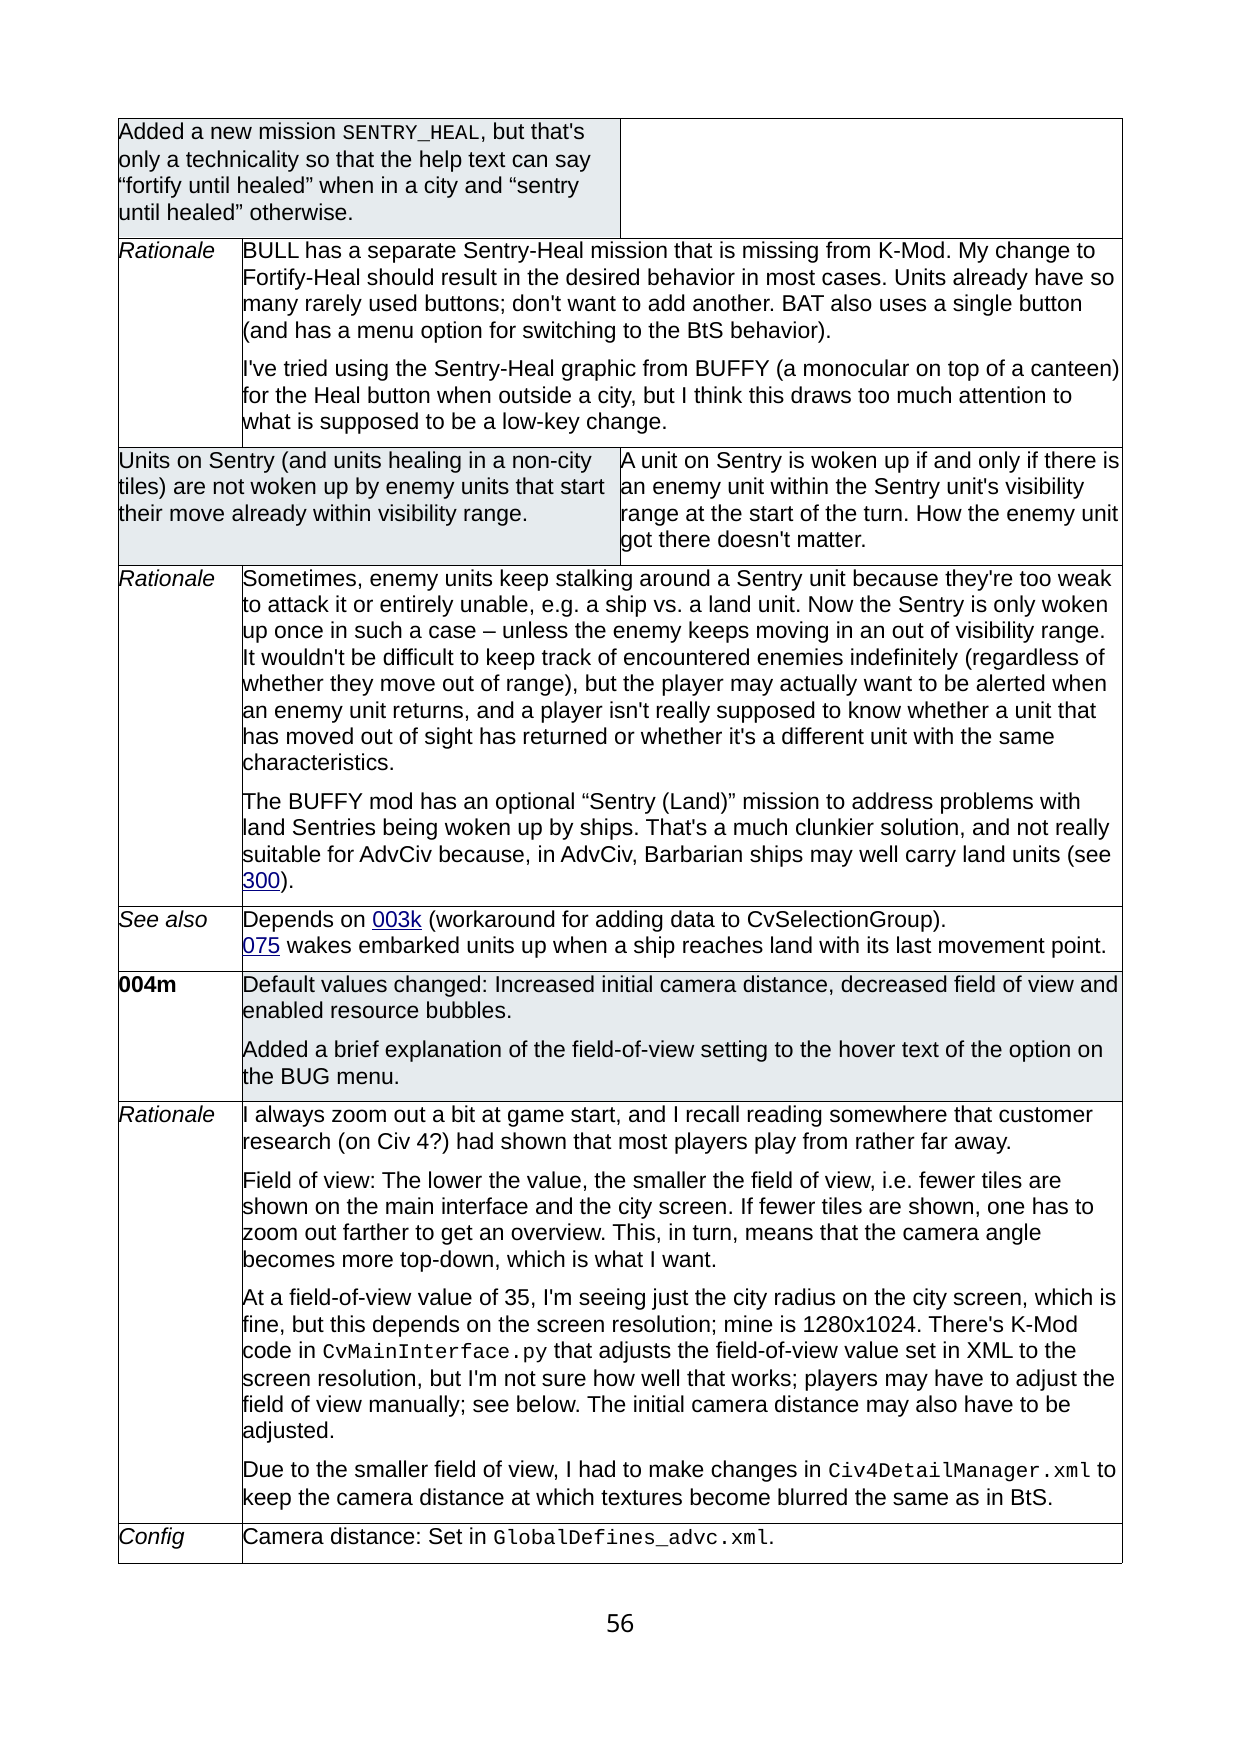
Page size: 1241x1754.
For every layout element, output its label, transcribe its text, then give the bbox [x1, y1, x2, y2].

table_cell Sometimes, enemy units keep stalking around a Sentry unit because they're too weak to attack it or entirely unable, e.g. a ship vs. a land unit. Now the Sentry is only woken up once in such a case – unless the enemy keeps moving in an out of visibility range. It wouldn't be difficult to keep track of encountered enemies indefinitely (regardless of whether they move out of range), but the player may actually want to be alerted when an enemy unit returns, and a player isn't really supposed to know whether a unit that has moved out of sight has returned or whether it's a different unit with the same characteristics. The BUFFY mod has an optional “Sentry (Land)” mission to address problems with land Sentries being woken up by ships. That's a much clunkier solution, and not really suitable for AdvCiv because, in AdvCiv, Barbarian ships may well carry land units (see 300). [243, 566, 1122, 906]
table_cell Units on Sentry (and units healing in a non-city tiles) are not woken up by enemy units that start their move already within visibility range. [119, 448, 620, 565]
table_cell Rationale [119, 239, 242, 447]
table_cell Camera distance: Set in GlobalDefines_advc.xml. [243, 1524, 1122, 1563]
table_cell Default values changed: Increased initial camera distance, decreased field of view and enabled resource bubbles. Added a brief explanation of the field-of-view setting to the hover text of the option on the BUG menu. [243, 972, 1122, 1101]
table_cell Rationale [119, 566, 242, 906]
table_cell Depends on 003k (workaround for adding data to CvSelectionGroup). 075 wakes embarked units up when a ship reaches land with its last movement point. [243, 907, 1122, 971]
table_cell I always zoom out a bit at game start, and I recall reading somewhere that customer research (on Civ 4?) had shown that most players play from rather far away. Field of view: The lower the value, the smaller the field of view, i.e. fewer tiles are shown on the main interface and the city screen. If fewer tiles are shown, one has to zoom out farther to get an overview. This, in turn, means that the camera angle becomes more top-down, which is what I want. At a field-of-view value of 35, I'm seeing just the city radius on the city screen, which is fine, but this depends on the screen resolution; mine is 1280x1024. There's K-Mod code in CvMainInterface.py that adjusts the field-of-view value set in XML to the screen resolution, but I'm not sure how well that works; players may have to adjust the field of view manually; see below. The initial camera distance may also have to be adjusted. Due to the smaller field of view, I had to make changes in Civ4DetailManager.xml to keep the camera distance at which textures become blurred the same as in BtS. [243, 1102, 1122, 1523]
table_cell [621, 119, 1122, 237]
table_cell 004m [119, 972, 242, 1101]
table_cell See also [119, 907, 242, 971]
table_cell Rationale [119, 1102, 242, 1523]
table_cell BULL has a separate Sentry-Heal mission that is missing from K-Mod. My change to Fortify-Heal should result in the desired behavior in most cases. Units already have so many rarely used buttons; don't want to add another. BAT also uses a single button (and has a menu option for switching to the BtS behavior). I've tried using the Sentry-Heal graphic from BUFFY (a monocular on top of a canteen) for the Heal button when outside a city, but I think this draws too much attention to what is supposed to be a low-key change. [243, 239, 1122, 447]
table_cell Config [119, 1524, 242, 1563]
table_cell A unit on Sentry is woken up if and only if there is an enemy unit within the Sentry unit's visibility range at the start of the turn. How the enemy unit got there doesn't matter. [621, 448, 1122, 565]
table_cell Added a new mission SENTRY_HEAL, but that's only a technicality so that the help text can say “fortify until healed” when in a city and “sentry until healed” otherwise. [119, 119, 620, 237]
